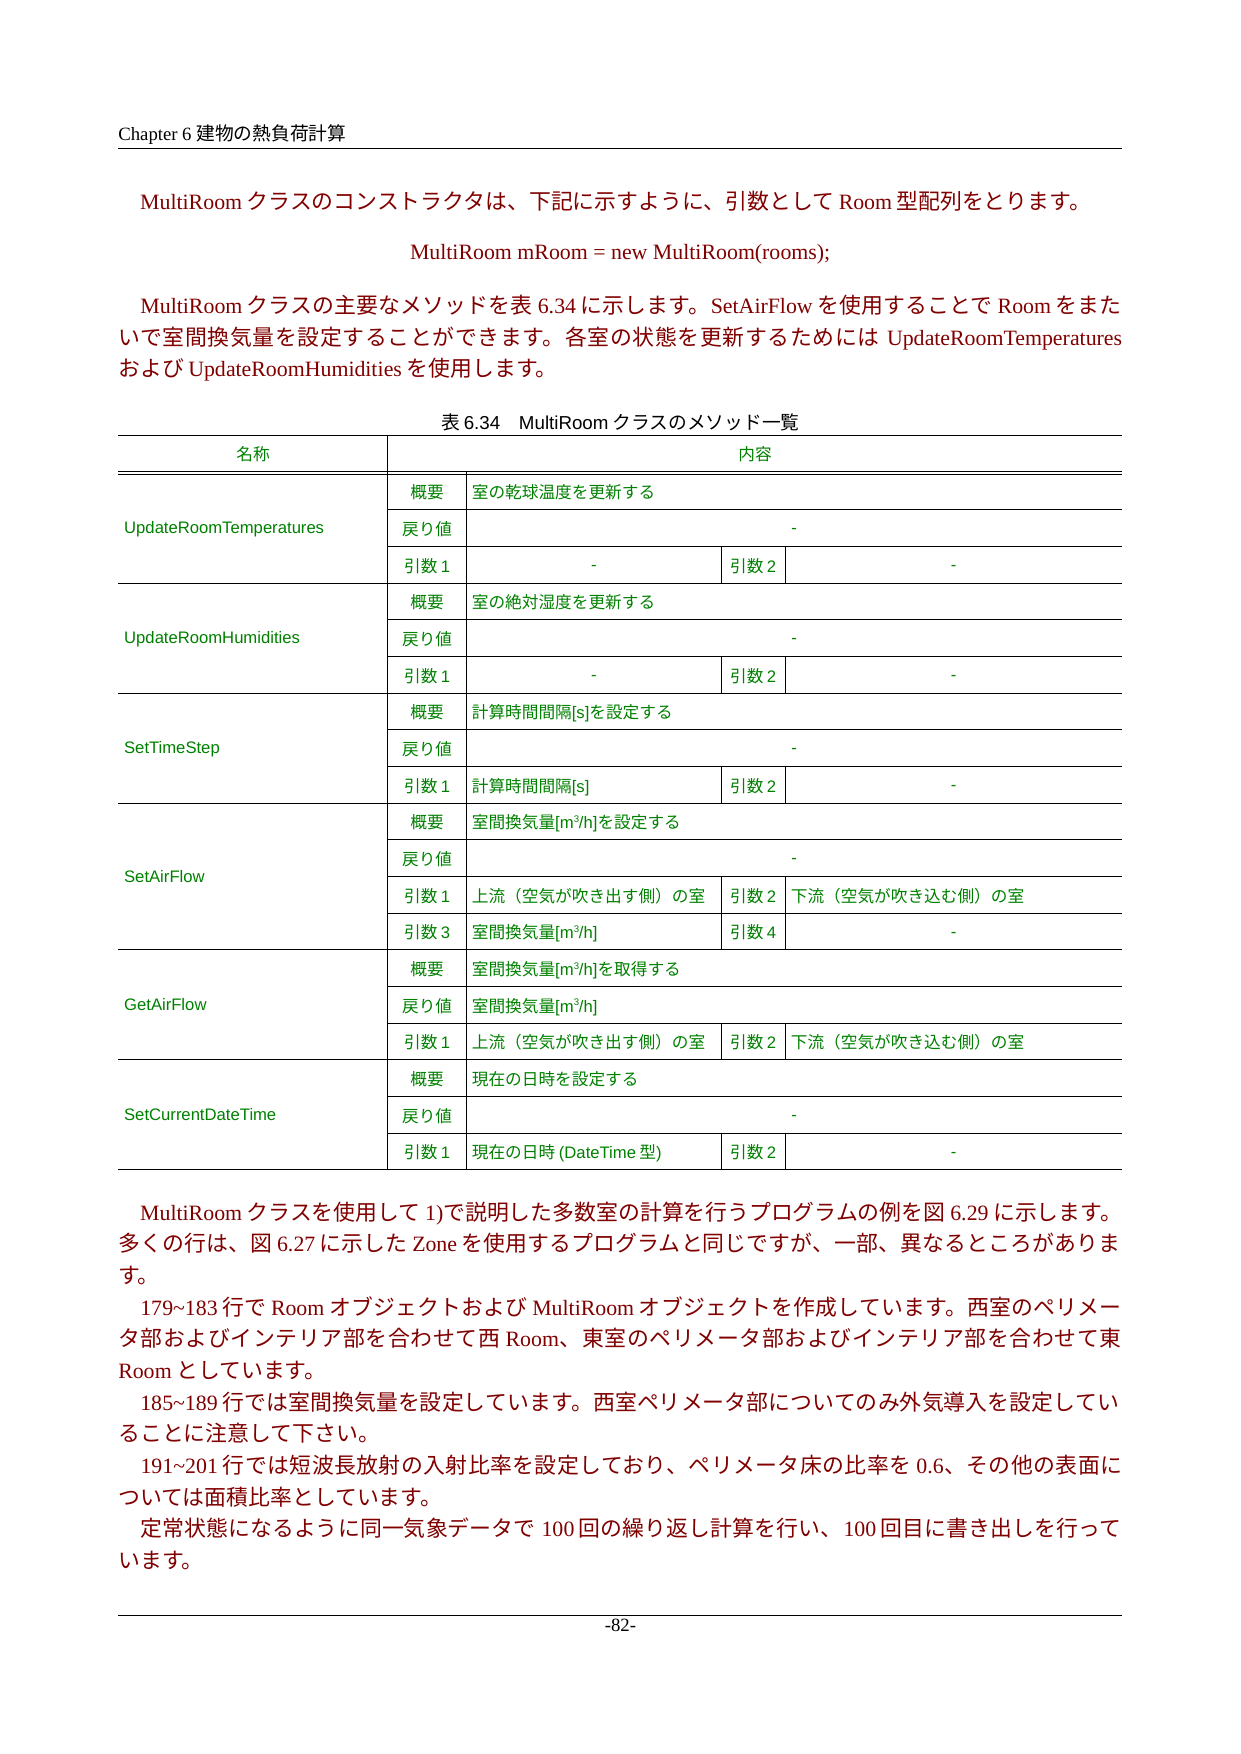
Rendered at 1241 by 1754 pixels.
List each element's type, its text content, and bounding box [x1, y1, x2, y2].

table_cell - [467, 1097, 1122, 1132]
table_cell 戻り値 [388, 620, 466, 656]
table_cell 室間換気量[m3/h] [467, 914, 721, 949]
table_cell 戻り値 [388, 840, 466, 876]
table_cell - [467, 730, 1122, 766]
table_cell 室間換気量[m3/h]を取得する [467, 950, 1122, 986]
table_cell - [467, 840, 1122, 876]
table_cell 戻り値 [388, 730, 466, 766]
table_cell 引数2 [722, 1024, 785, 1059]
table_cell SetCurrentDateTime [118, 1060, 387, 1169]
table_cell 引数1 [388, 547, 466, 582]
table_cell 引数2 [722, 547, 785, 582]
table_cell 引数1 [388, 877, 466, 912]
table_cell 引数4 [722, 914, 785, 949]
table_cell - [786, 1134, 1122, 1169]
table_cell 下流（空気が吹き込む側）の室 [786, 1024, 1122, 1059]
table_cell 室間換気量[m3/h]を設定する [467, 804, 1122, 839]
table_cell 室間換気量[m3/h] [467, 987, 1122, 1022]
table_cell 上流（空気が吹き出す側）の室 [467, 1024, 721, 1059]
table_cell - [786, 547, 1122, 582]
table_cell 室の乾球温度を更新する [467, 475, 1122, 509]
table_cell 引数3 [388, 914, 466, 949]
text 185~189行では室間換気量を設定しています。西室ペリメータ部についてのみ外気導入を設定していることに注意して下さい。 [118, 1384, 1122, 1448]
table_cell - [786, 767, 1122, 802]
table_cell SetAirFlow [118, 804, 387, 949]
table_header 名称 [118, 436, 387, 471]
table_cell 引数2 [722, 877, 785, 912]
table_cell - [467, 620, 1122, 656]
table_cell 引数1 [388, 767, 466, 802]
table_cell 現在の日時を設定する [467, 1060, 1122, 1096]
table_cell 引数2 [722, 767, 785, 802]
table_cell 概要 [388, 475, 466, 509]
table_cell - [467, 657, 721, 692]
table_cell - [467, 547, 721, 582]
table_cell - [467, 510, 1122, 546]
table_cell 概要 [388, 804, 466, 839]
table_cell 概要 [388, 1060, 466, 1096]
table_cell 引数1 [388, 1134, 466, 1169]
table_cell - [786, 914, 1122, 949]
table_cell 戻り値 [388, 987, 466, 1022]
table_cell UpdateRoomTemperatures [118, 475, 387, 582]
table_cell 概要 [388, 950, 466, 986]
text 179~183行でRoomオブジェクトおよびMultiRoomオブジェクトを作成しています。西室のペリメータ部およびインテリア部を合わせて西Room、東室のペリメータ部およびインテリア部を合わせて東Roomとしています。 [118, 1289, 1122, 1384]
text 191~201行では短波長放射の入射比率を設定しており、ペリメータ床の比率を0.6、その他の表面については面積比率としています。 [118, 1448, 1122, 1511]
table_cell 概要 [388, 694, 466, 729]
table_cell 現在の日時 (DateTime型) [467, 1134, 721, 1169]
table_cell GetAirFlow [118, 950, 387, 1059]
text MultiRoomクラスのコンストラクタは、下記に示すように、引数としてRoom型配列をとります。 [118, 184, 1122, 215]
table_cell 引数2 [722, 1134, 785, 1169]
table_cell 概要 [388, 584, 466, 619]
table_cell 計算時間間隔[s] [467, 767, 721, 802]
table_cell 引数1 [388, 657, 466, 692]
table_cell 戻り値 [388, 1097, 466, 1132]
table_cell - [786, 657, 1122, 692]
table_cell 計算時間間隔[s]を設定する [467, 694, 1122, 729]
table_cell 引数1 [388, 1024, 466, 1059]
text 表6.34 MultiRoomクラスのメソッド一覧 [118, 407, 1122, 434]
table_cell 下流（空気が吹き込む側）の室 [786, 877, 1122, 912]
table_cell 引数2 [722, 657, 785, 692]
table_cell 室の絶対湿度を更新する [467, 584, 1122, 619]
table_header 内容 [388, 436, 1122, 471]
table_cell 戻り値 [388, 510, 466, 546]
table_cell UpdateRoomHumidities [118, 584, 387, 692]
table_cell SetTimeStep [118, 694, 387, 802]
text MultiRoomクラスの主要なメソッドを表6.34に示します。SetAirFlowを使用することでRoomをまたいで室間換気量を設定することができます。各室の状態を更新するためにはUpdateRoomTemperaturesおよびUpdateRoomHumiditiesを使用します。 [118, 288, 1122, 383]
table_cell 上流（空気が吹き出す側）の室 [467, 877, 721, 912]
text MultiRoomクラスを使用して1)で説明した多数室の計算を行うプログラムの例を図6.29に示します。多くの行は、図6.27に示したZoneを使用するプログラムと同じですが、一部、異なるところがあります。 [118, 1194, 1122, 1289]
text MultiRoom mRoom = new MultiRoom(rooms); [118, 239, 1122, 264]
text 定常状態になるように同一気象データで100回の繰り返し計算を行い、100回目に書き出しを行っています。 [118, 1511, 1122, 1574]
